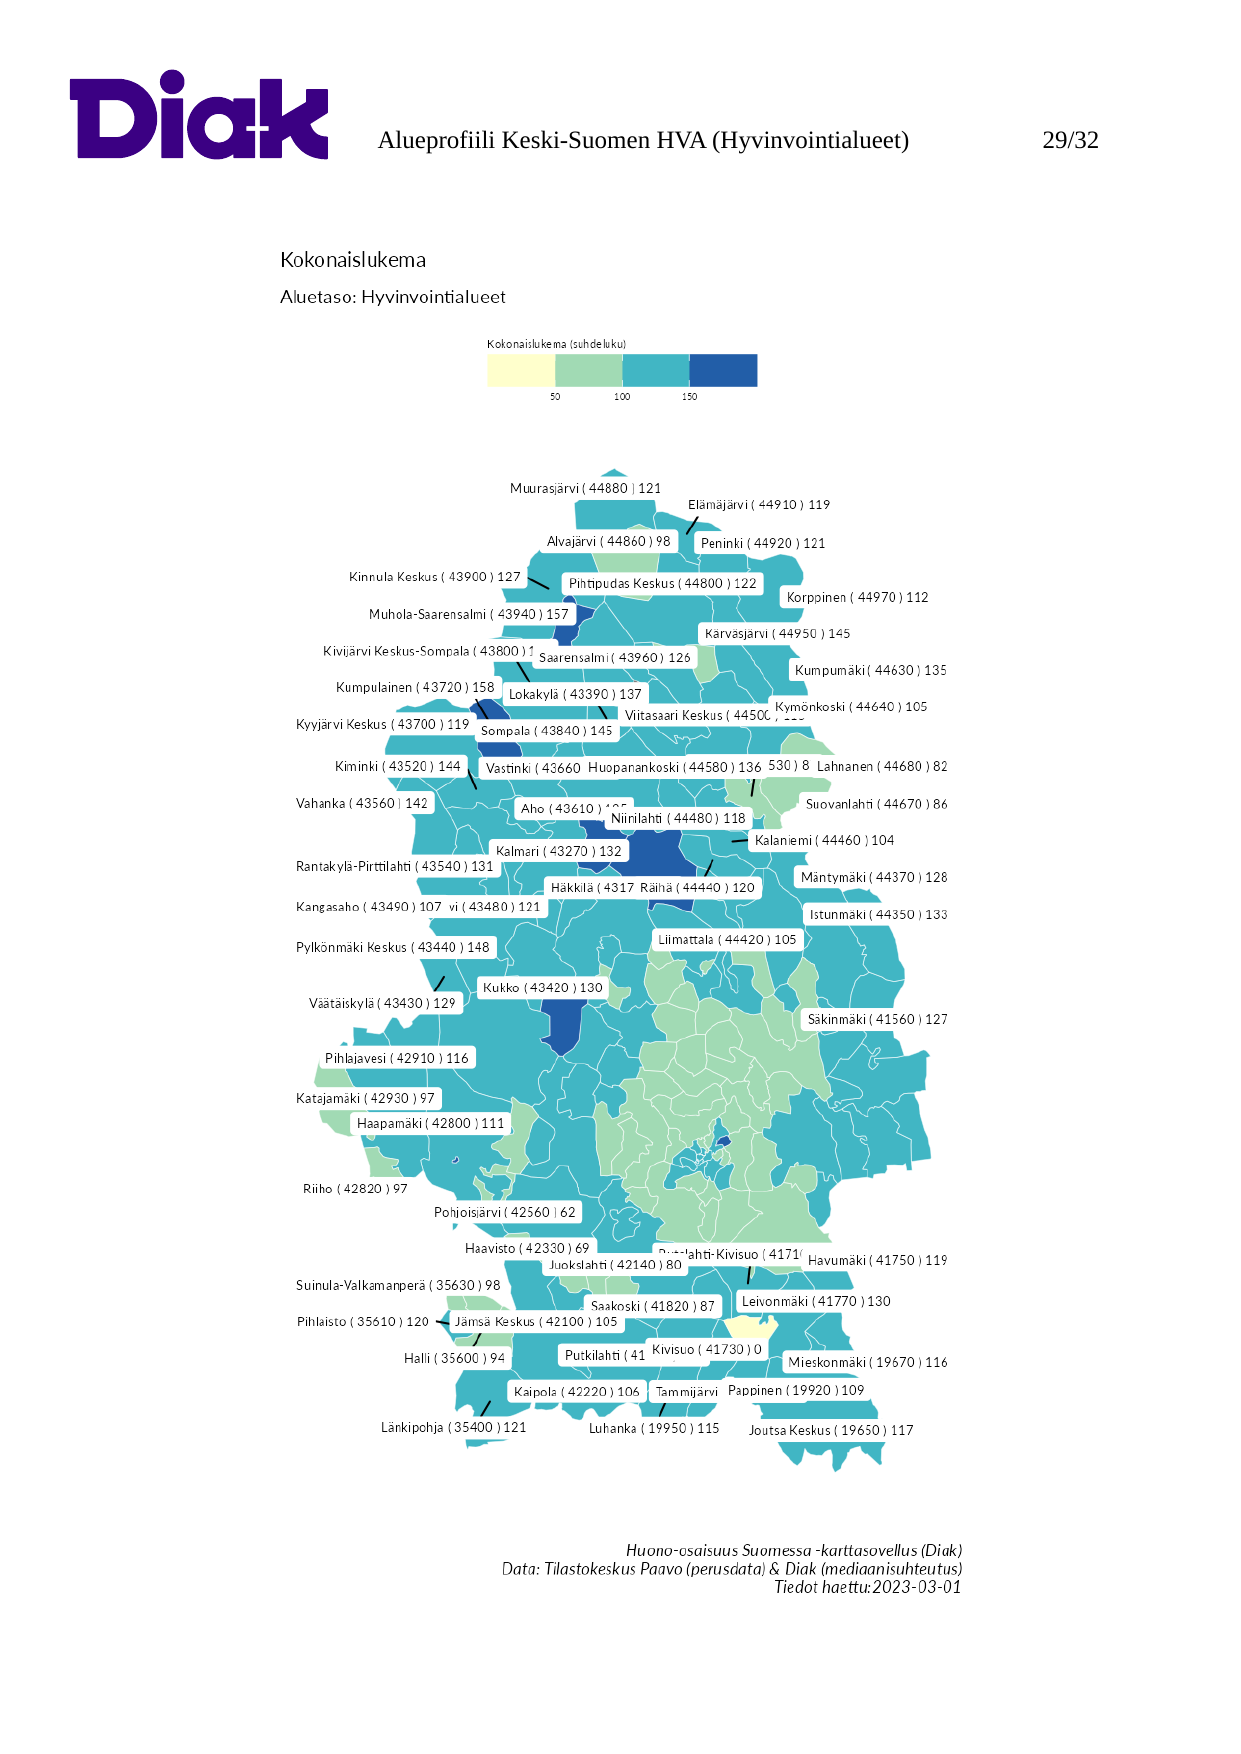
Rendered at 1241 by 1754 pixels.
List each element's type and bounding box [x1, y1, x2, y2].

picture [61, 196, 1179, 1651]
